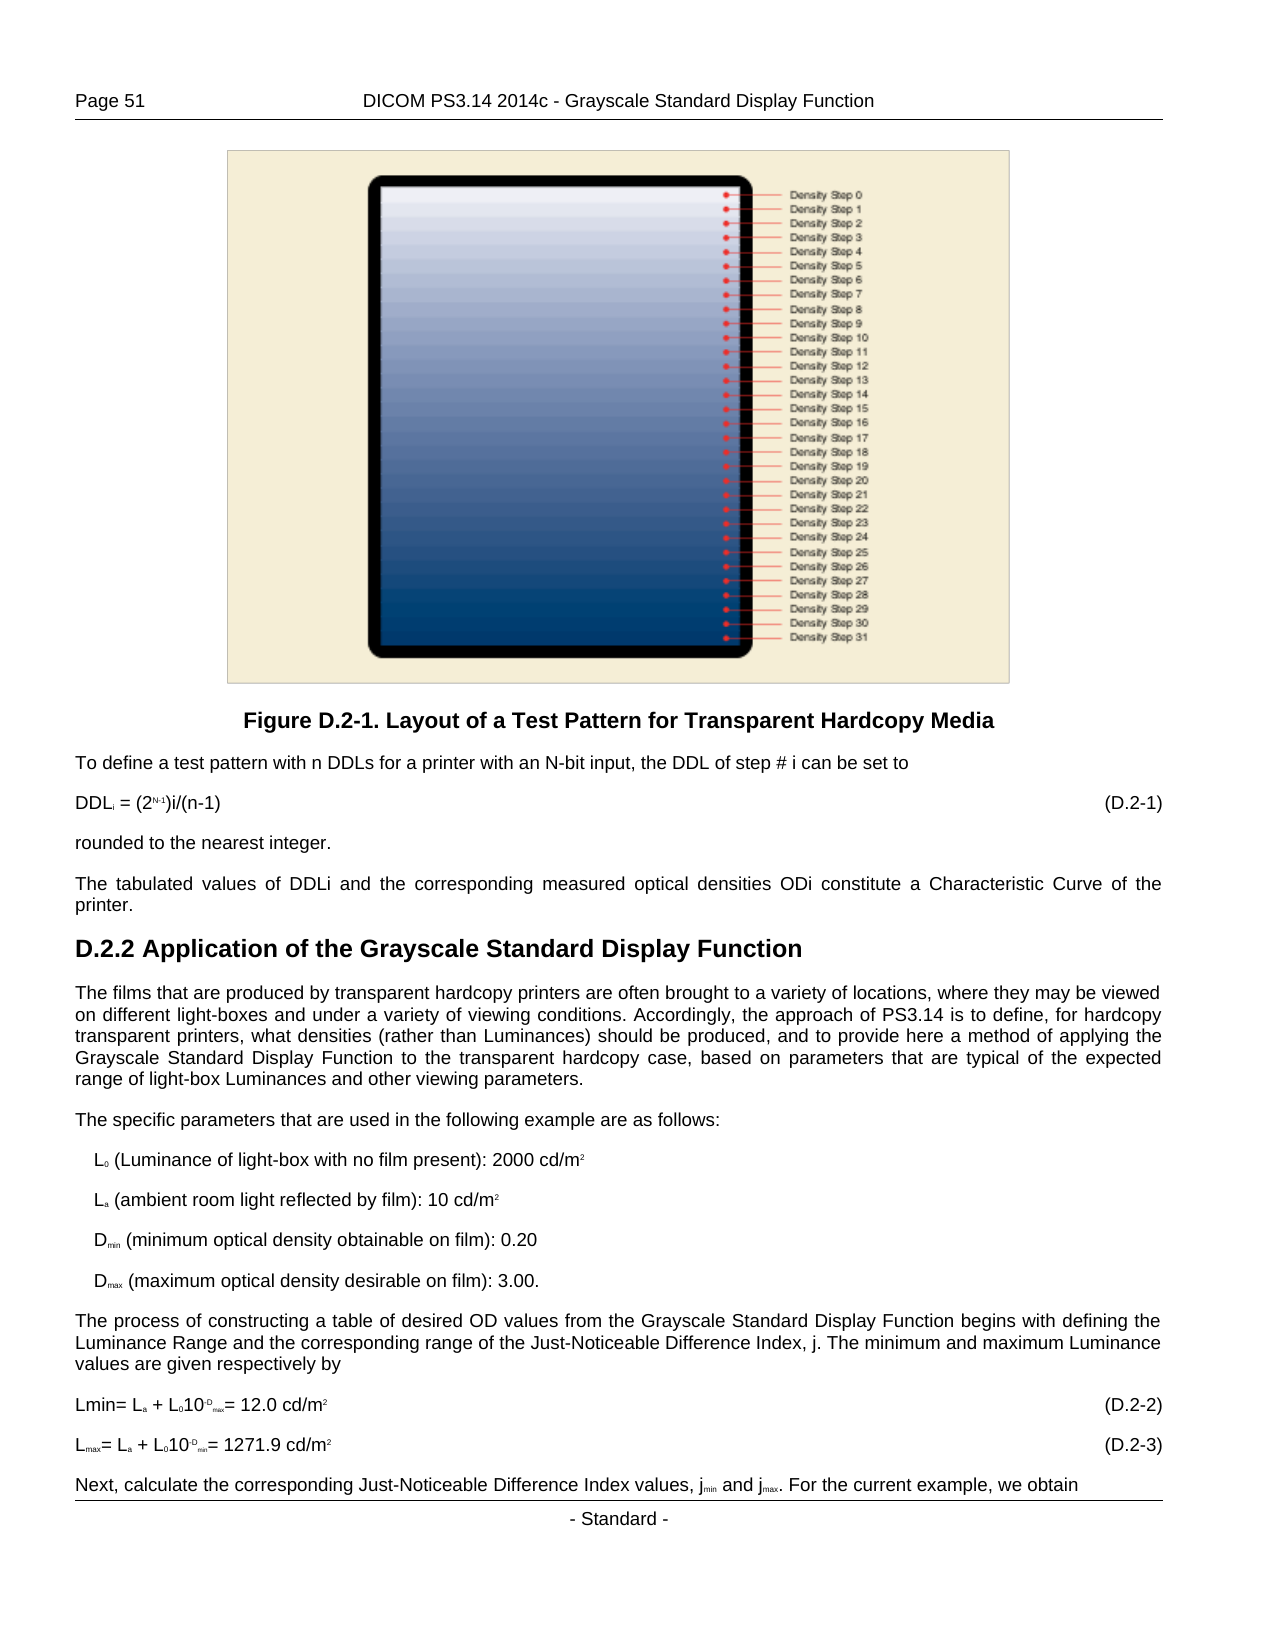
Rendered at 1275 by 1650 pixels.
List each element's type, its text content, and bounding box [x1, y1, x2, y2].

table_header (D.2-2) [1095, 1393, 1162, 1415]
text L0 (Luminance of light-box with no film present): 2000 cd/m2 [94, 1149, 1162, 1170]
table_header (D.2-3) [1095, 1434, 1162, 1455]
text To define a test pattern with n DDLs for a printer with an N-bit input, the DDL of step # i can be set to [75, 751, 1162, 773]
table_header Lmin= La + L010-Dmax= 12.0 cd/m2 [75, 1393, 1094, 1415]
table_header Lmax= La + L010-Dmin= 1271.9 cd/m2 [75, 1434, 1094, 1455]
text Dmin (minimum optical density obtainable on film): 0.20 [94, 1229, 1162, 1251]
text Dmax (maximum optical density desirable on film): 3.00. [94, 1269, 1162, 1291]
text rounded to the nearest integer. [75, 832, 1162, 854]
text Figure D.2-1. Layout of a Test Pattern for Transparent Hardcopy Media [75, 707, 1162, 733]
text La (ambient room light reflected by film): 10 cd/m2 [94, 1189, 1162, 1211]
text The tabulated values of DDLi and the corresponding measured optical densities ODi constitute a Characteristic Curve of the printer. [75, 872, 1162, 916]
text The films that are produced by transparent hardcopy printers are often brought to a variety of locations, where they may be viewed on different light-boxes and under a variety of viewing conditions. Accordingly, the approach of PS3.14 is to define, for hardcopy transparent printers, what densities (rather than Luminances) should be produced, and to provide here a method of applying the Grayscale Standard Display Function to the transparent hardcopy case, based on parameters that are typical of the expected range of light-box Luminances and other viewing parameters. [75, 982, 1162, 1089]
picture [226, 150, 1011, 685]
text The process of constructing a table of desired OD values from the Grayscale Standard Display Function begins with defining the Luminance Range and the corresponding range of the Just-Noticeable Difference Index, j. The minimum and maximum Luminance values are given respectively by [75, 1310, 1162, 1374]
table_header (D.2-1) [1095, 792, 1162, 813]
text Next, calculate the corresponding Just-Noticeable Difference Index values, jmin and jmax. For the current example, we obtain [75, 1474, 1162, 1496]
text The specific parameters that are used in the following example are as follows: [75, 1108, 1162, 1130]
text D.2.2 Application of the Grayscale Standard Display Function [75, 934, 1162, 963]
table_header DDLi = (2N-1)i/(n-1) [75, 792, 1094, 813]
